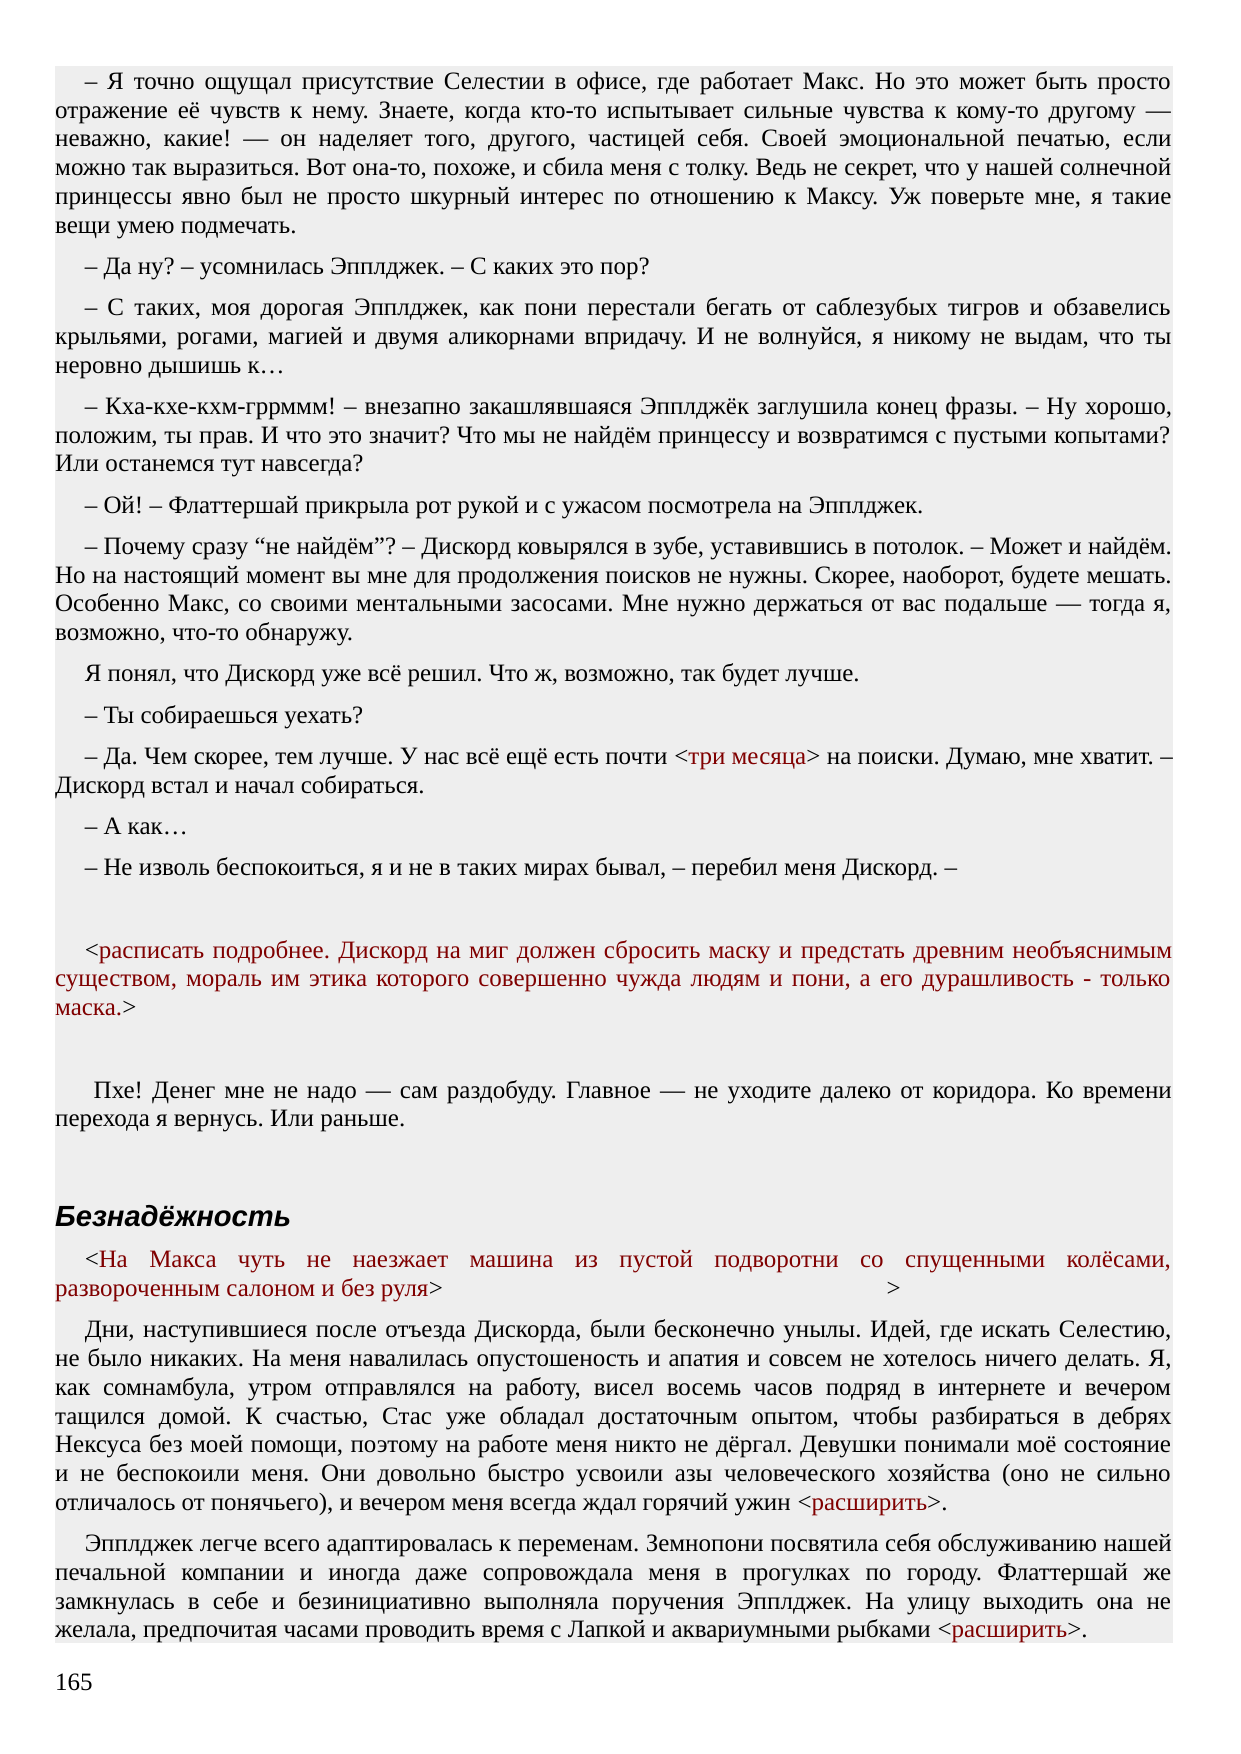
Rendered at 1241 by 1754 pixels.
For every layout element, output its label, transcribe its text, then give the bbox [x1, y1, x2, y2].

text – Ой! – Флаттершай прикрыла рот рукой и с ужасом посмотрела на Эпплджек. [55, 490, 1173, 518]
text – Не изволь беспокоиться, я и не в таких мирах бывал, – перебил меня Дискорд. – [55, 852, 1173, 881]
text – Да ну? – усомнилась Эпплджек. – С каких это пор? [55, 251, 1173, 280]
text – Да. Чем скорее, тем лучше. У нас всё ещё есть почти <три месяца> на поиски. Думаю, мне хватит. – Дискорд встал и начал собираться. [55, 741, 1173, 798]
text Дни, наступившиеся после отъезда Дискорда, были бесконечно унылы. Идей, где искать Селестию, не было никаких. На меня навалилась опустошеность и апатия и совсем не хотелось ничего делать. Я, как сомнамбула, утром отправлялся на работу, висел восемь часов подряд в интернете и вечером тащился домой. К счастью, Стас уже обладал достаточным опытом, чтобы разбираться в дебрях Нексуса без моей помощи, поэтому на работе меня никто не дёргал. Девушки понимали моё состояние и не беспокоили меня. Они довольно быстро усвоили азы человеческого хозяйства (оно не сильно отличалось от понячьего), и вечером меня всегда ждал горячий ужин <расширить>. [55, 1314, 1173, 1516]
text – Ты собираешься уехать? [55, 700, 1173, 728]
text Пхе! Денег мне не надо — сам раздобуду. Главное — не уходите далеко от коридора. Ко времени перехода я вернусь. Или раньше. [55, 1075, 1173, 1132]
text – Почему сразу “не найдём”? – Дискорд ковырялся в зубе, уставившись в потолок. – Может и найдём. Но на настоящий момент вы мне для продолжения поисков не нужны. Скорее, наоборот, будете мешать. Особенно Макс, со своими ментальными засосами. Мне нужно держаться от вас подальше — тогда я, возможно, что-то обнаружу. [55, 531, 1173, 646]
text Эпплджек легче всего адаптировалась к переменам. Земнопони посвятила себя обслуживанию нашей печальной компании и иногда даже сопровождала меня в прогулках по городу. Флаттершай же замкнулась в себе и безинициативно выполняла поручения Эпплджек. На улицу выходить она не желала, предпочитая часами проводить время с Лапкой и аквариумными рыбками <расширить>. [55, 1528, 1173, 1643]
text Я понял, что Дискорд уже всё решил. Что ж, возможно, так будет лучше. [55, 658, 1173, 687]
subtitle Безнадёжность [55, 1198, 1173, 1232]
text – С таких, моя дорогая Эпплджек, как пони перестали бегать от саблезубых тигров и обзавелись крыльями, рогами, магией и двумя аликорнами впридачу. И не волнуйся, я никому не выдам, что ты неровно дышишь к… [55, 292, 1173, 378]
text – Кха-кхе-кхм-гррммм! – внезапно закашлявшаяся Эпплджёк заглушила конец фразы. – Ну хорошо, положим, ты прав. И что это значит? Что мы не найдём принцессу и возвратимся с пустыми копытами? Или останемся тут навсегда? [55, 391, 1173, 477]
text – Я точно ощущал присутствие Селестии в офисе, где работает Макс. Но это может быть просто отражение её чувств к нему. Знаете, когда кто-то испытывает сильные чувства к кому-то другому — неважно, какие! — он наделяет того, другого, частицей себя. Своей эмоциональной печатью, если можно так выразиться. Вот она-то, похоже, и сбила меня с толку. Ведь не секрет, что у нашей солнечной принцессы явно был не просто шкурный интерес по отношению к Максу. Уж поверьте мне, я такие вещи умею подмечать. [55, 66, 1173, 238]
text <На Макса чуть не наезжает машина из пустой подворотни со спущенными колёсами, развороченным салоном и без руля> > [55, 1244, 1173, 1302]
text <расписать подробнее. Дискорд на миг должен сбросить маску и предстать древним необъяснимым существом, мораль им этика которого совершенно чужда людям и пони, а его дурашливость - только маска.> [55, 935, 1173, 1021]
text – А как… [55, 811, 1173, 840]
